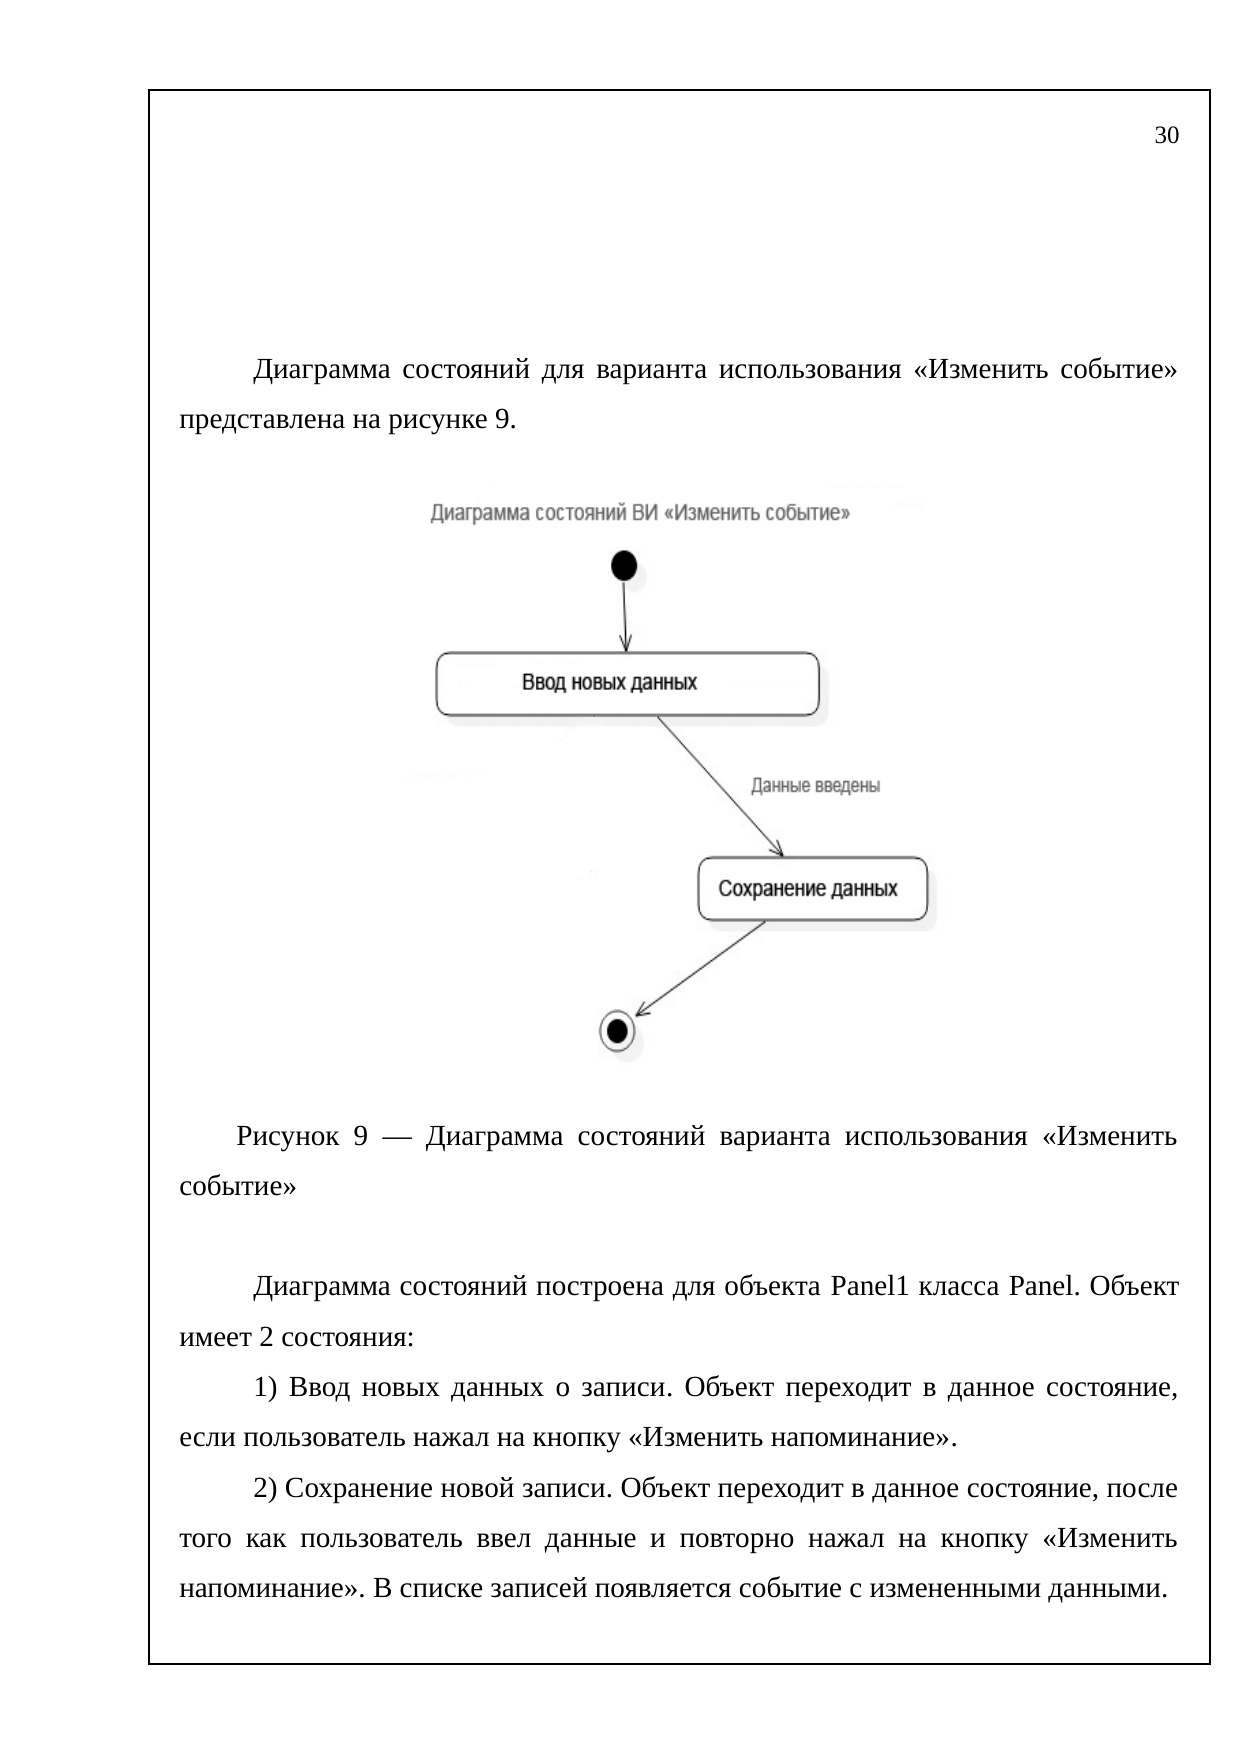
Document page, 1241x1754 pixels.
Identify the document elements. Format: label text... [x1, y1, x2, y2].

text 2) Сохранение новой записи. Объект переходит в данное состояние, после того как пользователь ввел данные и повторно нажал на кнопку «Изменить напоминание». В списке записей появляется событие с измененными данными. [179, 1470, 1179, 1604]
text Диаграмма состояний для варианта использования «Изменить событие» представлена на рисунке 9. [179, 351, 1179, 435]
text 1) Ввод новых данных о записи. Объект переходит в данное состояние, если пользователь нажал на кнопку «Изменить напоминание». [179, 1369, 1179, 1453]
text Диаграмма состояний построена для объекта Panel1 класса Panel. Объект имеет 2 состояния: [179, 1268, 1179, 1352]
text Рисунок 9 — Диаграмма состояний варианта использования «Изменить событие» [179, 451, 1179, 1201]
